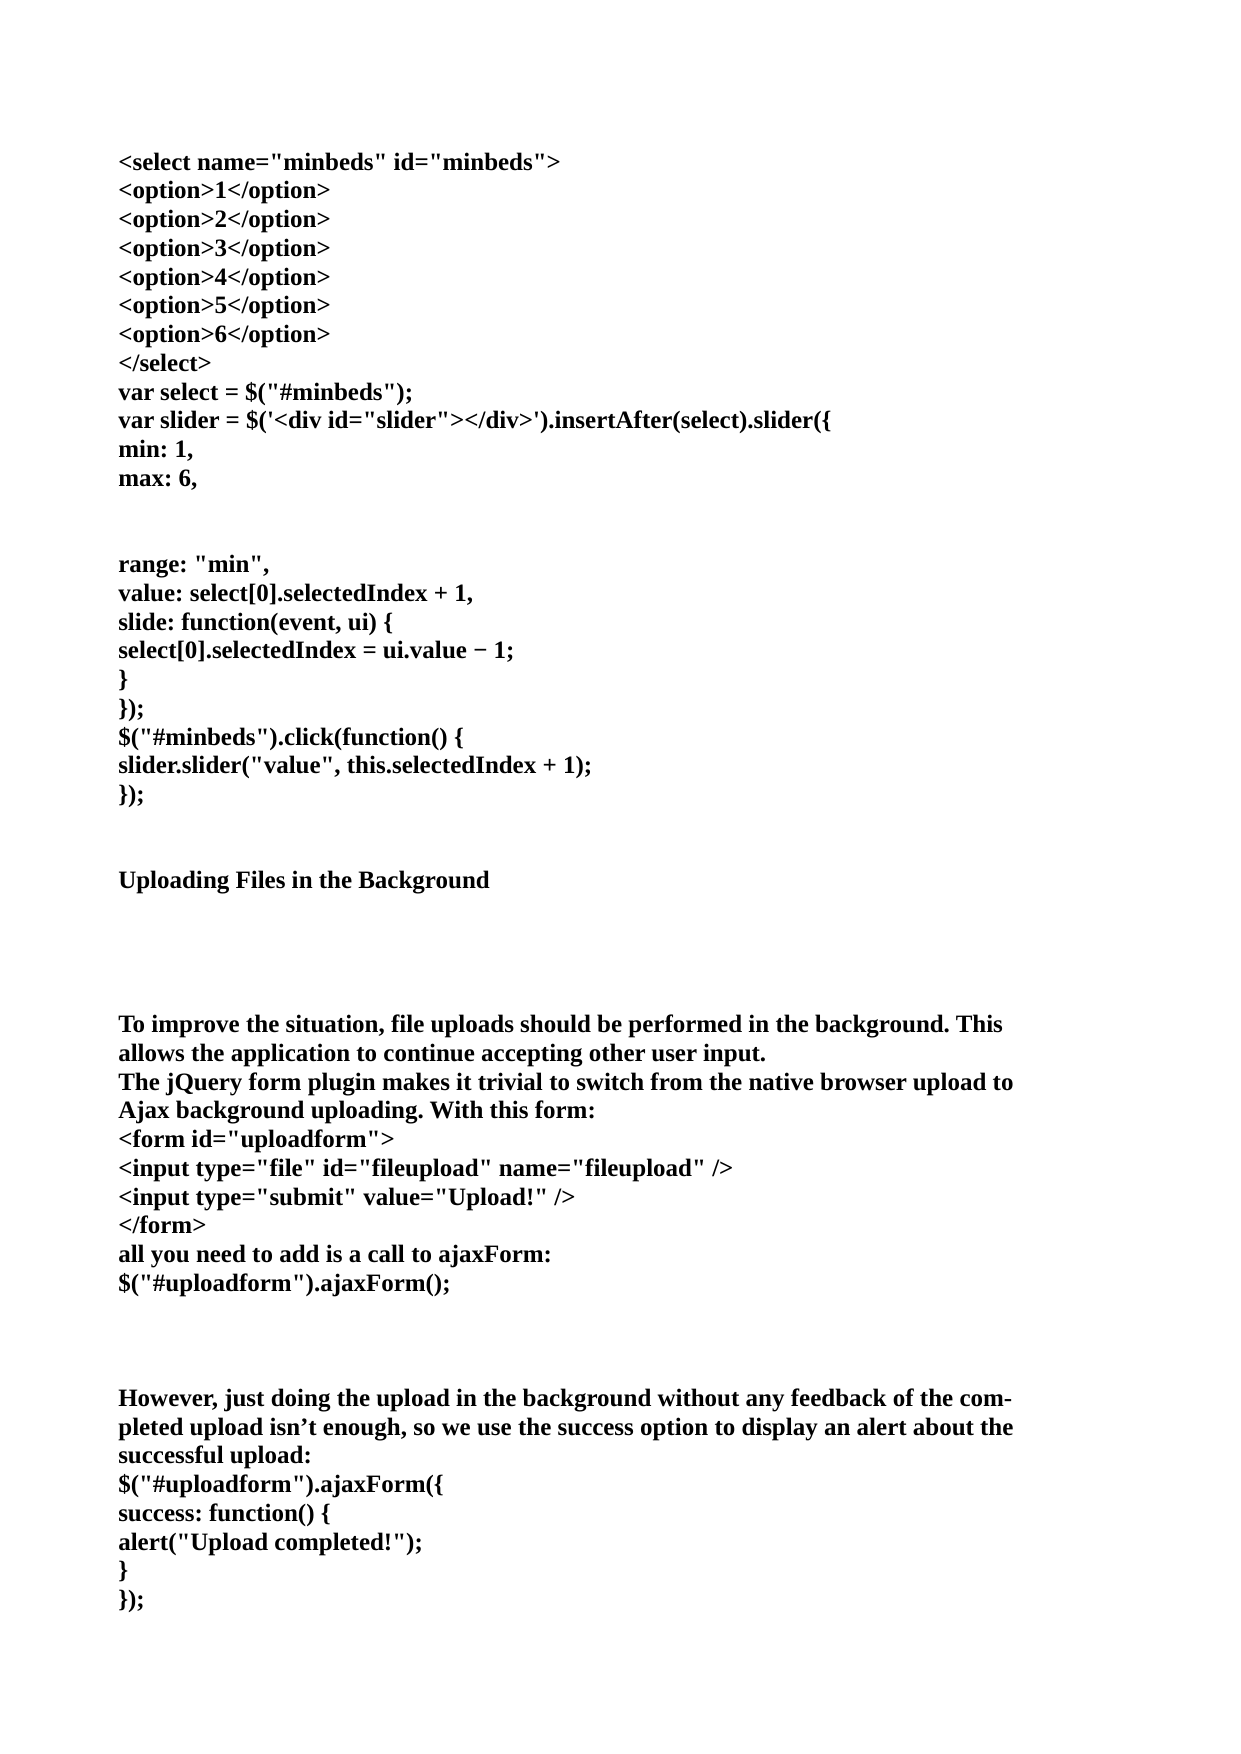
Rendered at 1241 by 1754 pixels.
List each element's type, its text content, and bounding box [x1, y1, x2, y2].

text </form> [118, 1211, 1122, 1239]
text }); [118, 693, 1122, 722]
text <option>2</option> [118, 204, 1122, 233]
text successful upload: [118, 1441, 1122, 1469]
text max: 6, [118, 463, 1122, 492]
text select[0].selectedIndex = ui.value − 1; [118, 636, 1122, 664]
text $("#uploadform").ajaxForm({ [118, 1469, 1122, 1498]
text var select = $("#minbeds"); [118, 377, 1122, 406]
text range: "min", [118, 549, 1122, 578]
text <option>4</option> [118, 262, 1122, 291]
text all you need to add is a call to ajaxForm: [118, 1239, 1122, 1268]
text success: function() { [118, 1498, 1122, 1527]
text alert("Upload completed!"); [118, 1527, 1122, 1556]
text allows the application to continue accepting other user input. [118, 1038, 1122, 1067]
text <select name="minbeds" id="minbeds"> [118, 147, 1122, 176]
text The jQuery form plugin makes it trivial to switch from the native browser upload to [118, 1067, 1122, 1096]
text <form id="uploadform"> [118, 1124, 1122, 1153]
text <input type="submit" value="Upload!" /> [118, 1182, 1122, 1211]
text <option>5</option> [118, 291, 1122, 319]
text slider.slider("value", this.selectedIndex + 1); [118, 751, 1122, 779]
text var slider = $('<div id="slider"></div>').insertAfter(select).slider({ [118, 406, 1122, 434]
text Ajax background uploading. With this form: [118, 1096, 1122, 1124]
text $("#uploadform").ajaxForm(); [118, 1268, 1122, 1297]
text }); [118, 1584, 1122, 1613]
text <option>1</option> [118, 176, 1122, 204]
text <option>6</option> [118, 319, 1122, 348]
text <option>3</option> [118, 233, 1122, 262]
text $("#minbeds").click(function() { [118, 722, 1122, 751]
text To improve the situation, file uploads should be performed in the background. This [118, 1009, 1122, 1038]
text } [118, 664, 1122, 693]
text pleted upload isn’t enough, so we use the success option to display an alert about the [118, 1412, 1122, 1441]
text </select> [118, 348, 1122, 377]
text }); [118, 779, 1122, 808]
text However, just doing the upload in the background without any feedback of the com- [118, 1383, 1122, 1412]
text min: 1, [118, 434, 1122, 463]
text Uploading Files in the Background [118, 866, 1122, 894]
text value: select[0].selectedIndex + 1, [118, 578, 1122, 607]
text } [118, 1556, 1122, 1584]
text <input type="file" id="fileupload" name="fileupload" /> [118, 1153, 1122, 1182]
text slide: function(event, ui) { [118, 607, 1122, 636]
